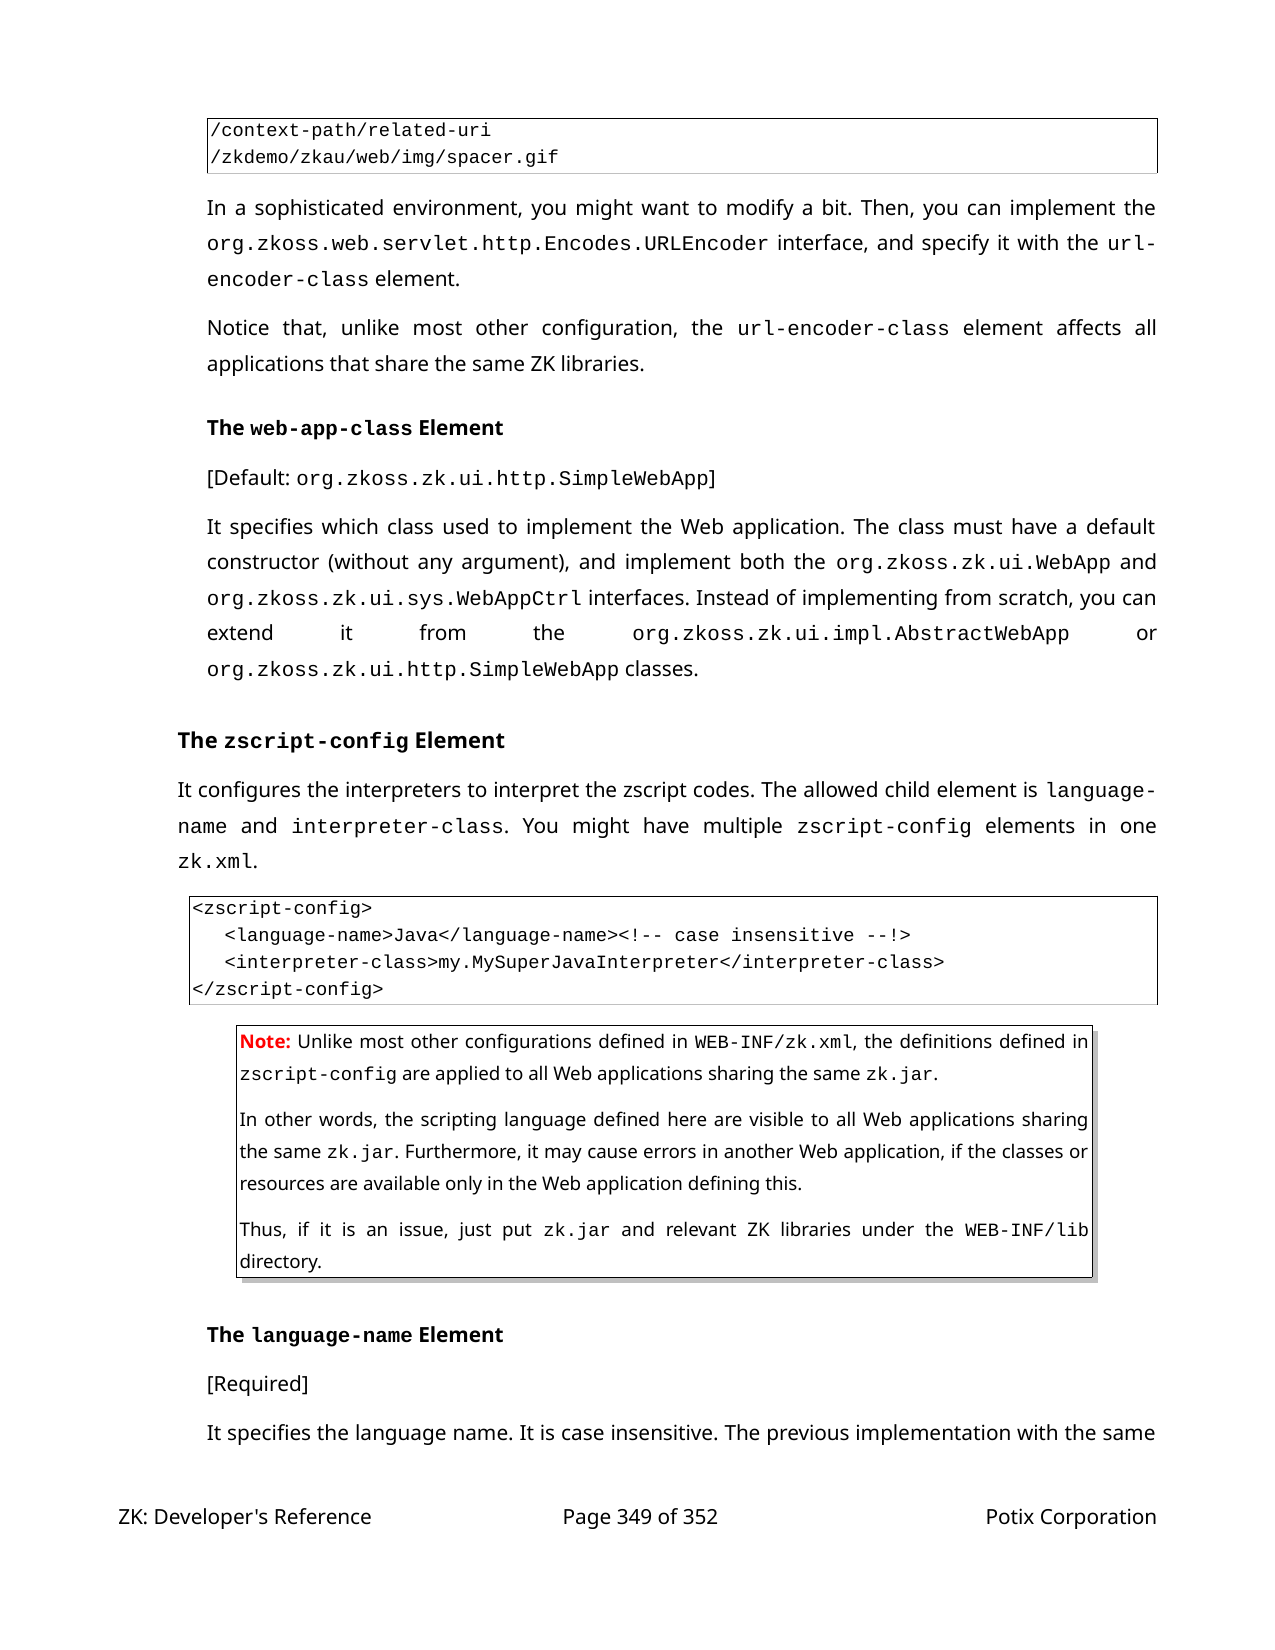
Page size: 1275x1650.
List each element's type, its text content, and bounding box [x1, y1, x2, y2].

text In a sophisticated environment, you might want to modify a bit. Then, you can implement the org.zkoss.web.servlet.http.Encodes.URLEncoder interface, and specify it with the url-encoder-class element. [207, 193, 1157, 292]
text <zscript-config> [190, 897, 1157, 920]
subtitle The zscript-config Element [177, 725, 1157, 755]
text /zkdemo/zkau/web/img/spacer.gif [208, 145, 1157, 173]
text <interpreter-class>my.MySuperJavaInterpreter</interpreter-class> [190, 950, 1157, 974]
text In other words, the scripting language defined here are visible to all Web applications sharing the same zk.jar. Furthermore, it may cause errors in another Web application, if the classes or resources are available only in the Web application defining this. [237, 1103, 1092, 1196]
subtitle The web-app-class Element [207, 413, 1157, 442]
text <language-name>Java</language-name><!-- case insensitive --!> [190, 923, 1157, 947]
text [Required] [207, 1369, 1157, 1397]
text Thus, if it is an issue, just put zk.jar and relevant ZK libraries under the WEB-INF/lib directory. [237, 1214, 1092, 1277]
text Notice that, unlike most other configuration, the url-encoder-class element affects all applications that share the same ZK libraries. [207, 313, 1157, 377]
text </zscript-config> [190, 977, 1157, 1004]
text [Default: org.zkoss.zk.ui.http.SimpleWebApp] [207, 463, 1157, 491]
text /context-path/related-uri [208, 119, 1157, 142]
text It specifies which class used to implement the Web application. The class must have a default constructor (without any argument), and implement both the org.zkoss.zk.ui.WebApp and org.zkoss.zk.ui.sys.WebAppCtrl interfaces. Instead of implementing from scratch, you can extend it from the org.zkoss.zk.ui.impl.AbstractWebApp or org.zkoss.zk.ui.http.SimpleWebApp classes. [207, 512, 1157, 682]
text It configures the interpreters to interpret the zscript codes. The allowed child element is language-name and interpreter-class. You might have multiple zscript-config elements in one zk.xml. [177, 775, 1157, 875]
text It specifies the language name. It is case insensitive. The previous implementation with the same [207, 1418, 1157, 1446]
subtitle The language-name Element [207, 1320, 1157, 1348]
text Note: Unlike most other configurations defined in WEB-INF/zk.xml, the definitions defined in zscript-config are applied to all Web applications sharing the same zk.jar. [237, 1026, 1092, 1086]
